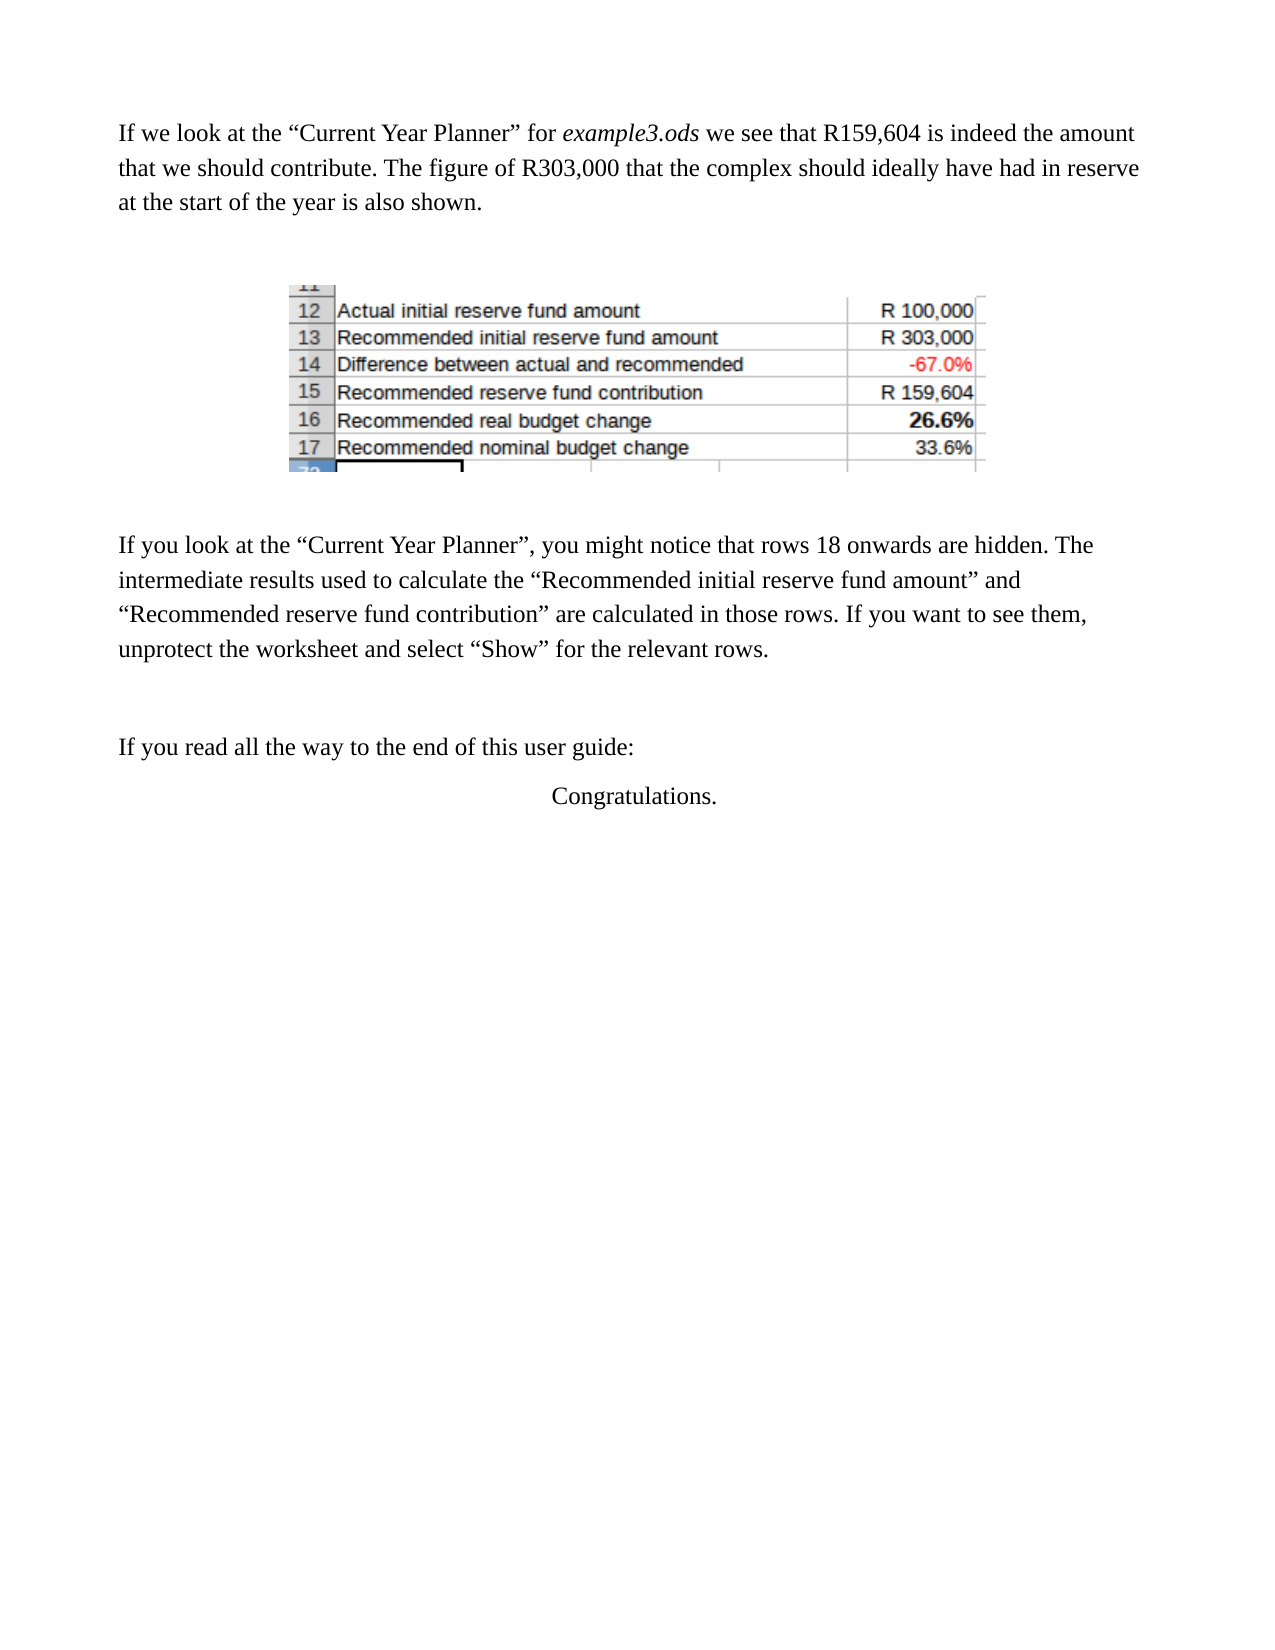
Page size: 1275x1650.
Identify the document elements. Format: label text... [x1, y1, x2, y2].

text If you look at the “Current Year Planner”, you might notice that rows 18 onwards are hidden. The intermediate results used to calculate the “Recommended initial reserve fund amount” and “Recommended reserve fund contribution” are calculated in those rows. If you want to see them, unprotect the worksheet and select “Show” for the relevant rows. [118, 531, 1157, 663]
text Congratulations. [118, 781, 1157, 810]
text If you read all the way to the end of this user guide: [118, 732, 1157, 761]
picture [289, 285, 986, 472]
text If we look at the “Current Year Planner” for example3.ods we see that R159,604 is indeed the amount that we should contribute. The figure of R303,000 that the complex should ideally have had in reserve at the start of the year is also shown. [118, 118, 1157, 216]
